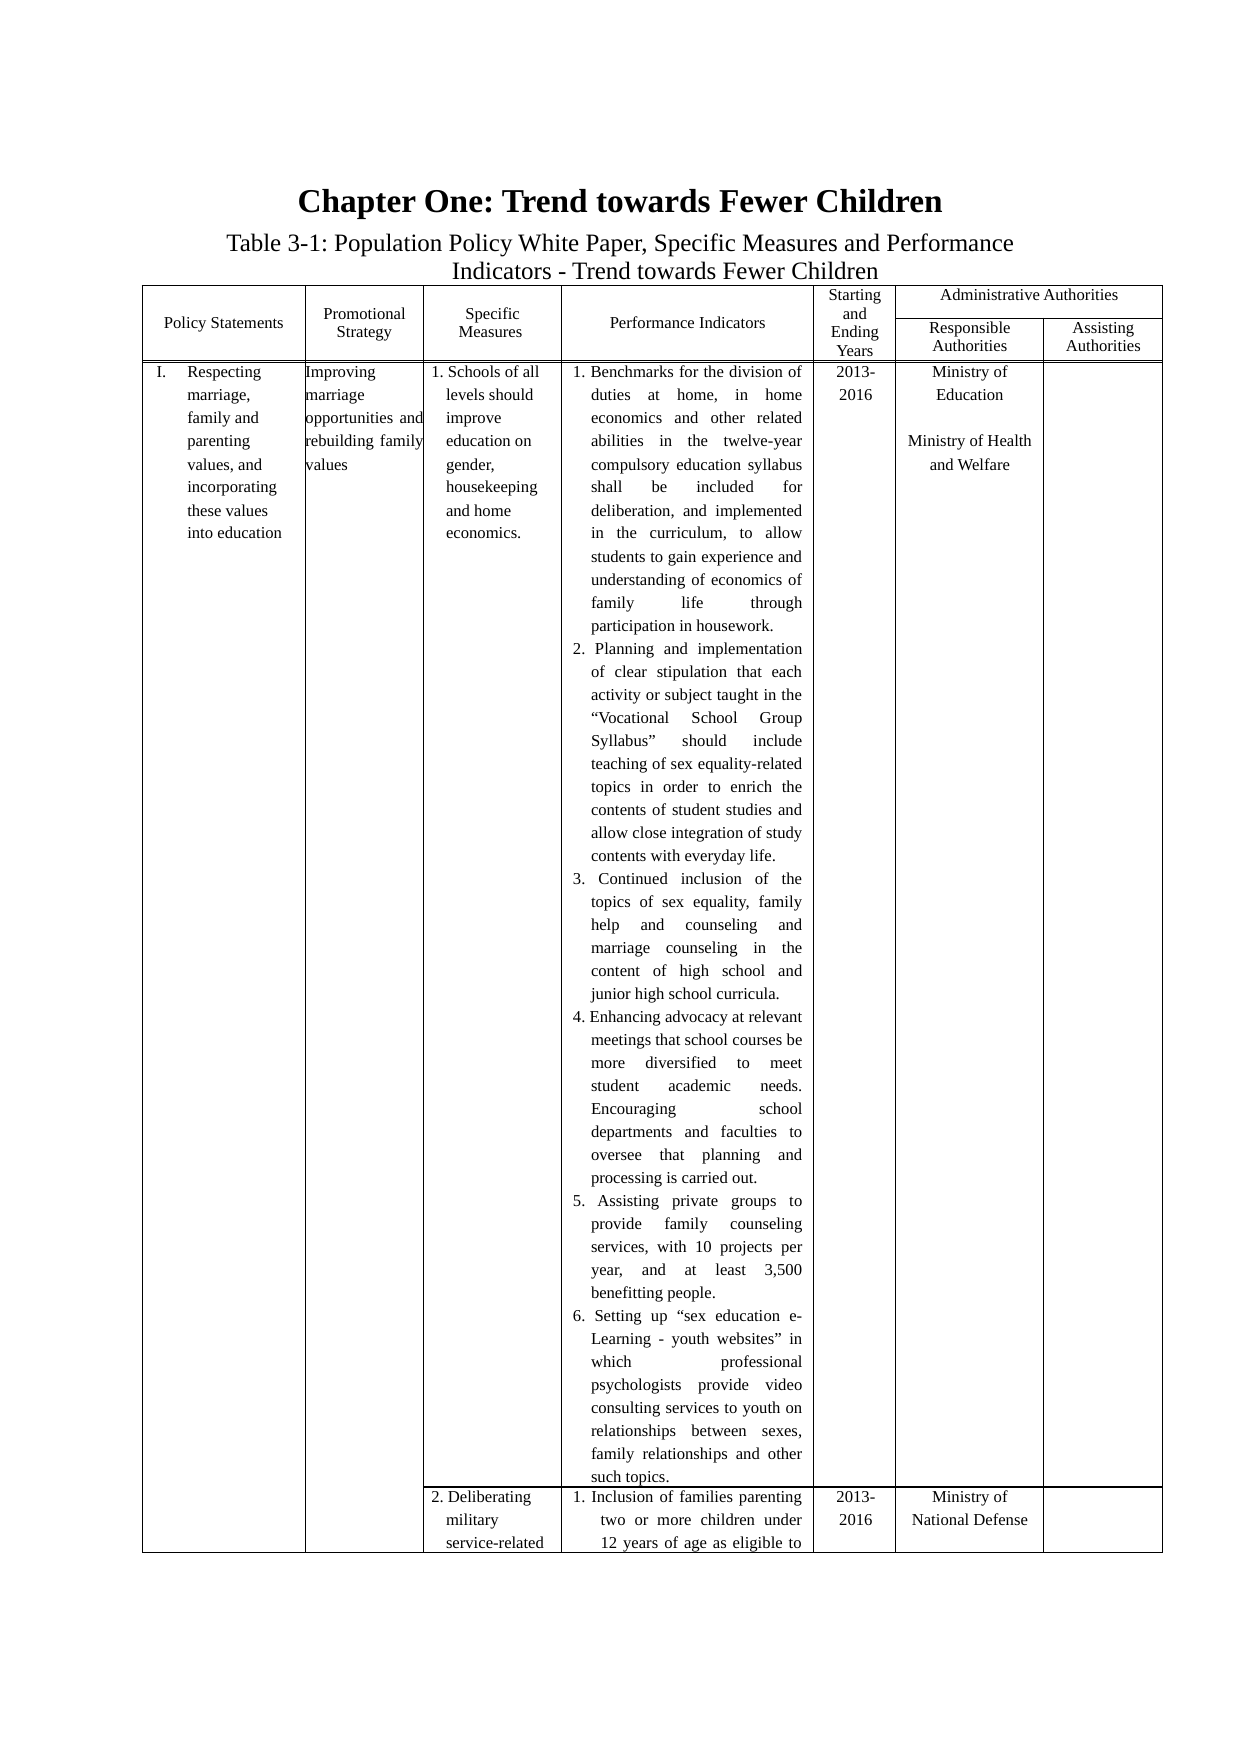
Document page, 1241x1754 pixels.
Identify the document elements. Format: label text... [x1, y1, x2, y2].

table_header Policy Statements [143, 286, 305, 359]
table_cell Ministry of National Defense [896, 1488, 1043, 1552]
table_cell Ministry of Education Ministry of Health and Welfare [896, 363, 1043, 1486]
table_cell 1. Schools of all levels should improve education on gender, housekeeping and home economics. [424, 363, 561, 1486]
table_header Specific Measures [424, 286, 561, 359]
table_cell [1044, 363, 1162, 1486]
table_header Performance Indicators [562, 286, 813, 359]
table_cell 2. Deliberating military service-related [424, 1488, 561, 1552]
table_header Starting and Ending Years [814, 286, 895, 359]
table_cell 2013- 2016 [814, 363, 895, 1486]
table_header Promotional Strategy [306, 286, 423, 359]
subtitle Table 3-1: Population Policy White Paper, Specific Measures and Performance Indicators - Trend towards Fewer Children [187, 229, 1053, 285]
table_cell Improving marriage opportunities and rebuilding family values [306, 363, 423, 1552]
table_cell [1044, 1488, 1162, 1552]
subtitle Chapter One: Trend towards Fewer Children [187, 183, 1053, 220]
table_cell 1. Benchmarks for the division of duties at home, in home economics and other related abilities in the twelve-year compulsory education syllabus shall be included for deliberation, and implemented in the curriculum, to allow students to gain experience and understanding of economics of family life through participation in housework. 2. Planning and implementation of clear stipulation that each activity or subject taught in the “Vocational School Group Syllabus” should include teaching of sex equality-related topics in order to enrich the contents of student studies and allow close integration of study contents with everyday life. 3. Continued inclusion of the topics of sex equality, family help and counseling and marriage counseling in the content of high school and junior high school curricula. 4. Enhancing advocacy at relevant meetings that school courses be more diversified to meet student academic needs. Encouraging school departments and faculties to oversee that planning and processing is carried out. 5. Assisting private groups to provide family counseling services, with 10 projects per year, and at least 3,500 benefitting people. 6. Setting up “sex education e-Learning - youth websites” in which professional psychologists provide video consulting services to youth on relationships between sexes, family relationships and other such topics. [562, 363, 813, 1486]
table_cell 1. Inclusion of families parenting two or more children under 12 years of age as eligible to [562, 1488, 813, 1552]
table_cell Responsible Authorities [896, 319, 1043, 359]
table_header Administrative Authorities [896, 286, 1162, 317]
table_cell 2013- 2016 [814, 1488, 895, 1552]
table_cell Respecting marriage, family and parenting values, and incorporating these values into education [143, 363, 305, 1552]
table_cell Assisting Authorities [1044, 319, 1162, 359]
